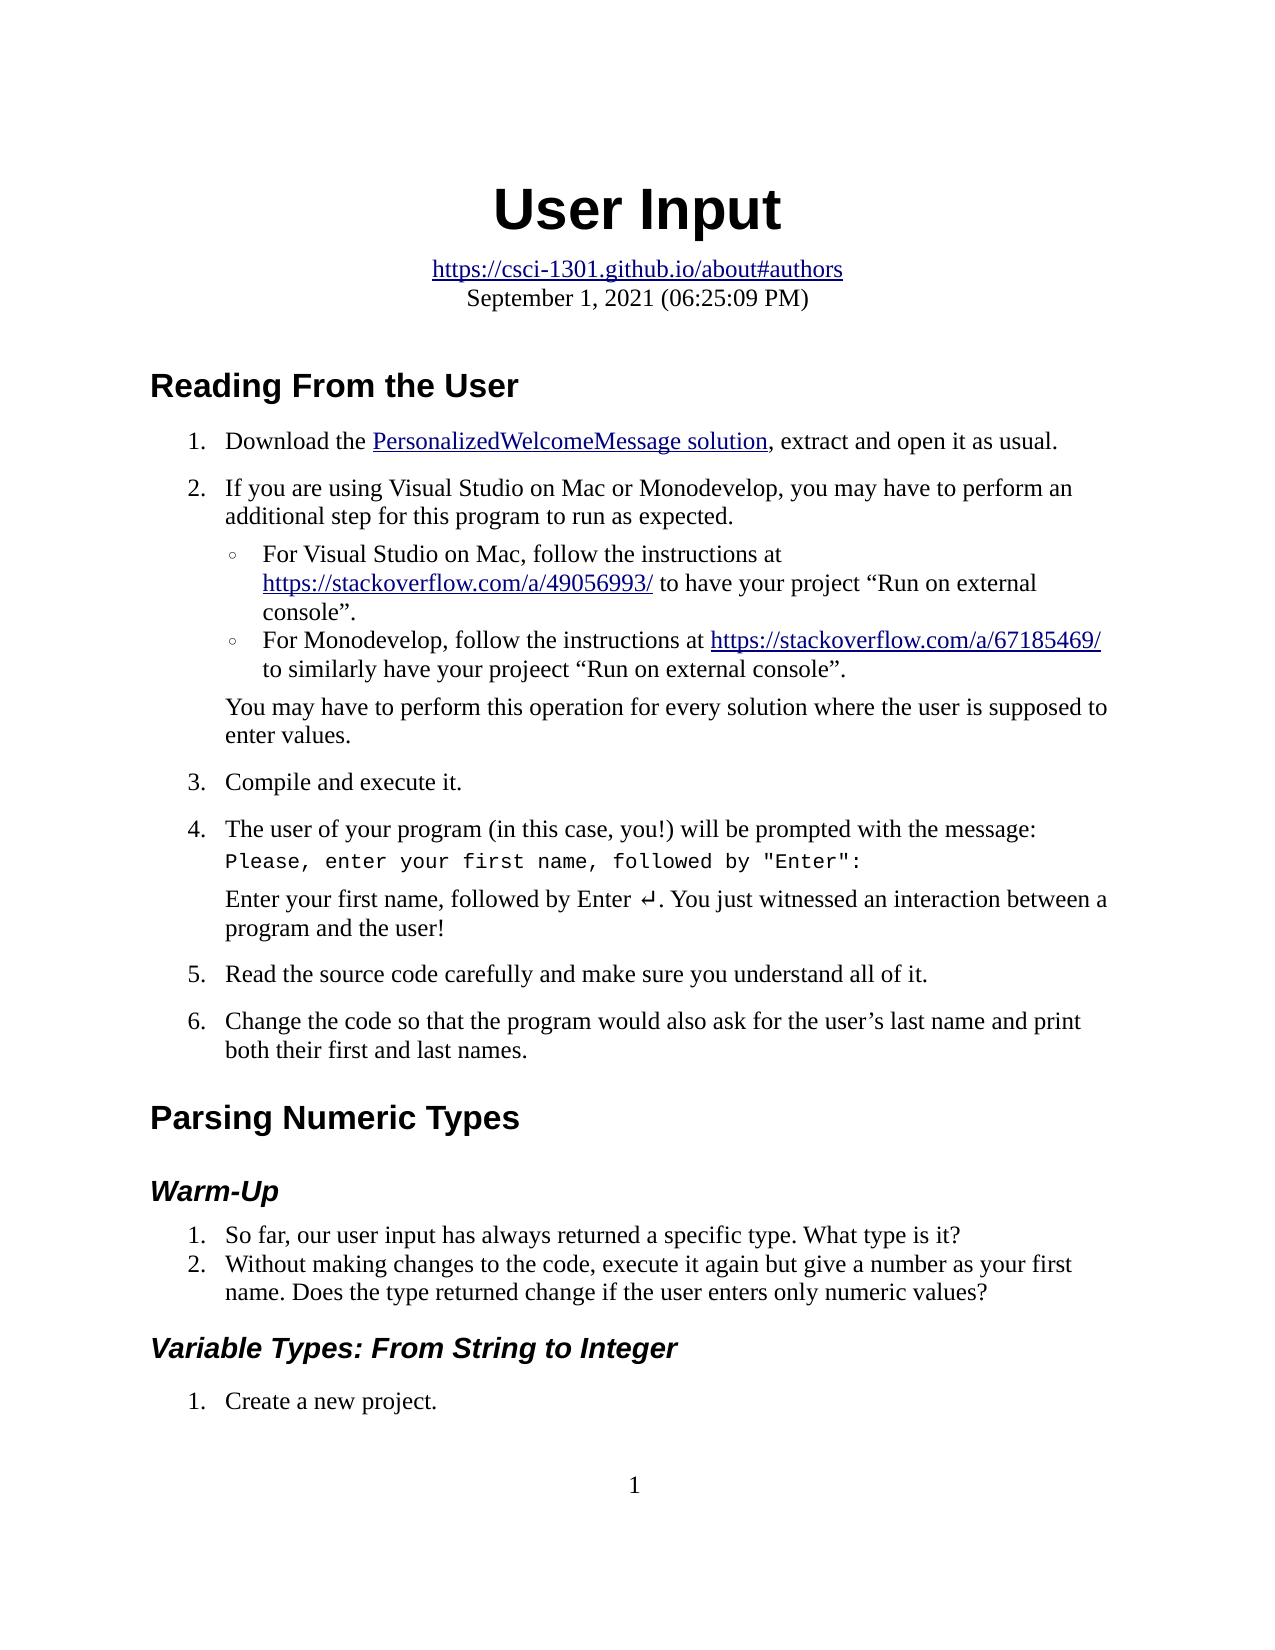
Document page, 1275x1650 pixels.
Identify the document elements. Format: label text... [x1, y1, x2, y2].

list So far, our user input has always returned a specific type. What type is it? [187, 1220, 1125, 1249]
list Please, enter your first name, followed by "Enter": [187, 852, 1125, 875]
list Read the source code carefully and make sure you understand all of it. [187, 959, 1125, 988]
text https://csci-1301.github.io/about#authors [150, 254, 1125, 283]
subtitle Warm-Up [150, 1174, 1125, 1207]
list For Monodevelop, follow the instructions at https://stackoverflow.com/a/67185469/ to similarly have your projeect “Run on external console”. [225, 625, 1125, 683]
list Without making changes to the code, execute it again but give a number as your first name. Does the type returned change if the user enters only numeric values? [187, 1249, 1125, 1306]
list Compile and execute it. [187, 767, 1125, 796]
list If you are using Visual Studio on Mac or Monodevelop, you may have to perform an additional step for this program to run as expected. [187, 473, 1125, 530]
subtitle Parsing Numeric Types [150, 1098, 1125, 1136]
title User Input [150, 175, 1125, 242]
list Enter your first name, followed by Enter ↵. You just witnessed an interaction between a program and the user! [187, 884, 1125, 942]
text September 1, 2021 (06:25:09 PM) [150, 283, 1125, 312]
list Download the PersonalizedWelcomeMessage solution, extract and open it as usual. [187, 426, 1125, 455]
list You may have to perform this operation for every solution where the user is supposed to enter values. [187, 692, 1125, 749]
list The user of your program (in this case, you!) will be prompted with the message: [187, 814, 1125, 843]
list For Visual Studio on Mac, follow the instructions at https://stackoverflow.com/a/49056993/ to have your project “Run on external console”. [225, 539, 1125, 625]
list Change the code so that the program would also ask for the user’s last name and print both their first and last names. [187, 1006, 1125, 1064]
subtitle Reading From the User [150, 366, 1125, 404]
list Create a new project. [187, 1386, 1125, 1415]
subtitle Variable Types: From String to Integer [150, 1331, 1125, 1365]
